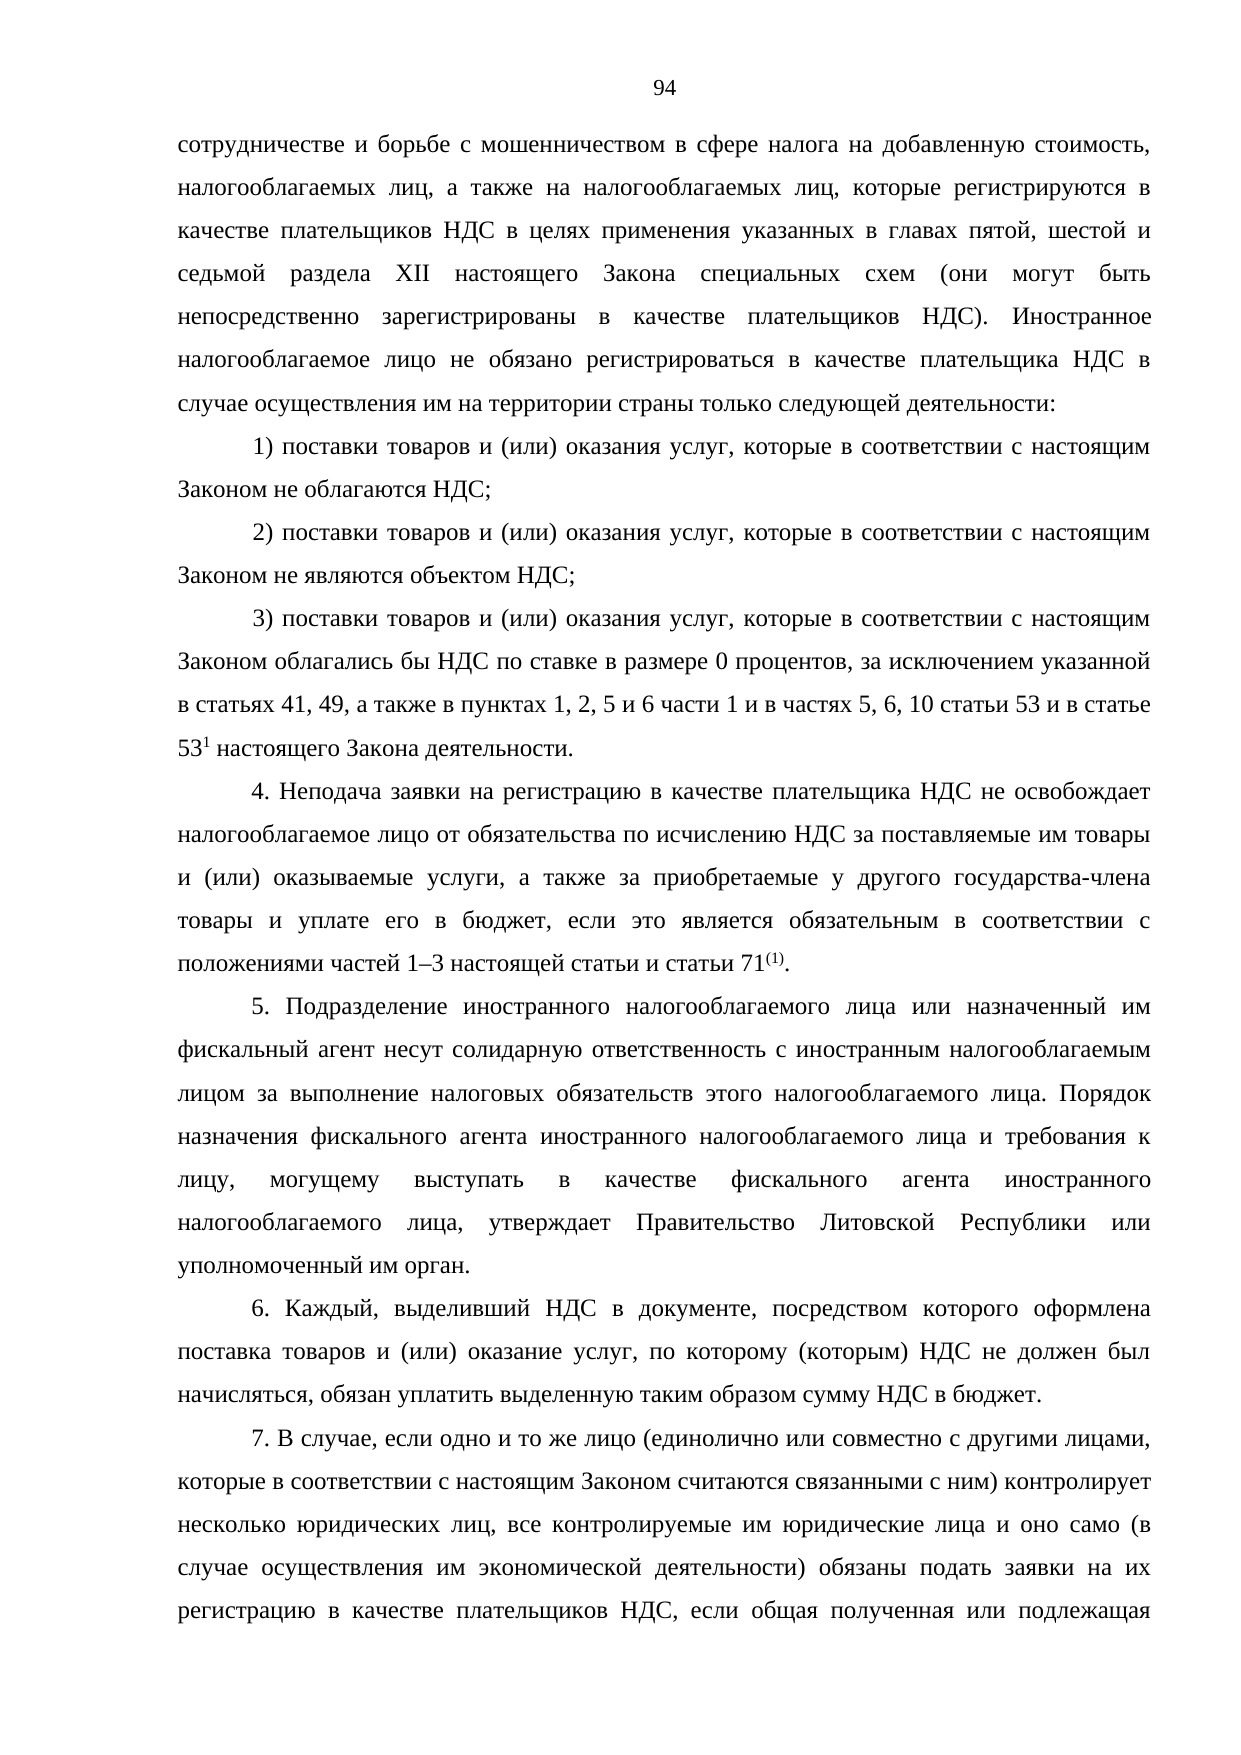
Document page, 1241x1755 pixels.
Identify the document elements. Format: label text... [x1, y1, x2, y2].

text 7. В случае, если одно и то же лицо (единолично или совместно с другими лицами, которые в соответствии с настоящим Законом считаются связанными с ним) контролирует несколько юридических лиц, все контролируемые им юридические лица и оно само (в случае осуществления им экономической деятельности) обязаны подать заявки на их регистрацию в качестве плательщиков НДС, если общая полученная или подлежащая [177, 1423, 1152, 1624]
text 6. Каждый, выделивший НДС в документе, посредством которого оформлена поставка товаров и (или) оказание услуг, по которому (которым) НДС не должен был начисляться, обязан уплатить выделенную таким образом сумму НДС в бюджет. [177, 1293, 1152, 1408]
text 3) поставки товаров и (или) оказания услуг, которые в соответствии с настоящим Законом облагались бы НДС по ставке в размере 0 процентов, за исключением указанной в статьях 41, 49, а также в пунктах 1, 2, 5 и 6 части 1 и в частях 5, 6, 10 статьи 53 и в статье 531 настоящего Закона деятельности. [177, 603, 1152, 761]
text 4. Неподача заявки на регистрацию в качестве плательщика НДС не освобождает налогооблагаемое лицо от обязательства по исчислению НДС за поставляемые им товары и (или) оказываемые услуги, а также за приобретаемые у другого государства-члена товары и уплате его в бюджет, если это является обязательным в соответствии с положениями частей 1–3 настоящей статьи и статьи 71(1). [177, 776, 1152, 977]
text 2) поставки товаров и (или) оказания услуг, которые в соответствии с настоящим Законом не являются объектом НДС; [177, 517, 1152, 589]
text 5. Подразделение иностранного налогооблагаемого лица или назначенный им фискальный агент несут солидарную ответственность с иностранным налогооблагаемым лицом за выполнение налоговых обязательств этого налогооблагаемого лица. Порядок назначения фискального агента иностранного налогооблагаемого лица и требования к лицу, могущему выступать в качестве фискального агента иностранного налогооблагаемого лица, утверждает Правительство Литовской Республики или уполномоченный им орган. [177, 991, 1152, 1279]
text сотрудничестве и борьбе с мошенничеством в сфере налога на добавленную стоимость, налогооблагаемых лиц, а также на налогооблагаемых лиц, которые регистрируются в качестве плательщиков НДС в целях применения указанных в главах пятой, шестой и седьмой раздела XII настоящего Закона специальных схем (они могут быть непосредственно зарегистрированы в качестве плательщиков НДС). Иностранное налогооблагаемое лицо не обязано регистрироваться в качестве плательщика НДС в случае осуществления им на территории страны только следующей деятельности: [177, 129, 1152, 416]
text 1) поставки товаров и (или) оказания услуг, которые в соответствии с настоящим Законом не облагаются НДС; [177, 431, 1152, 503]
